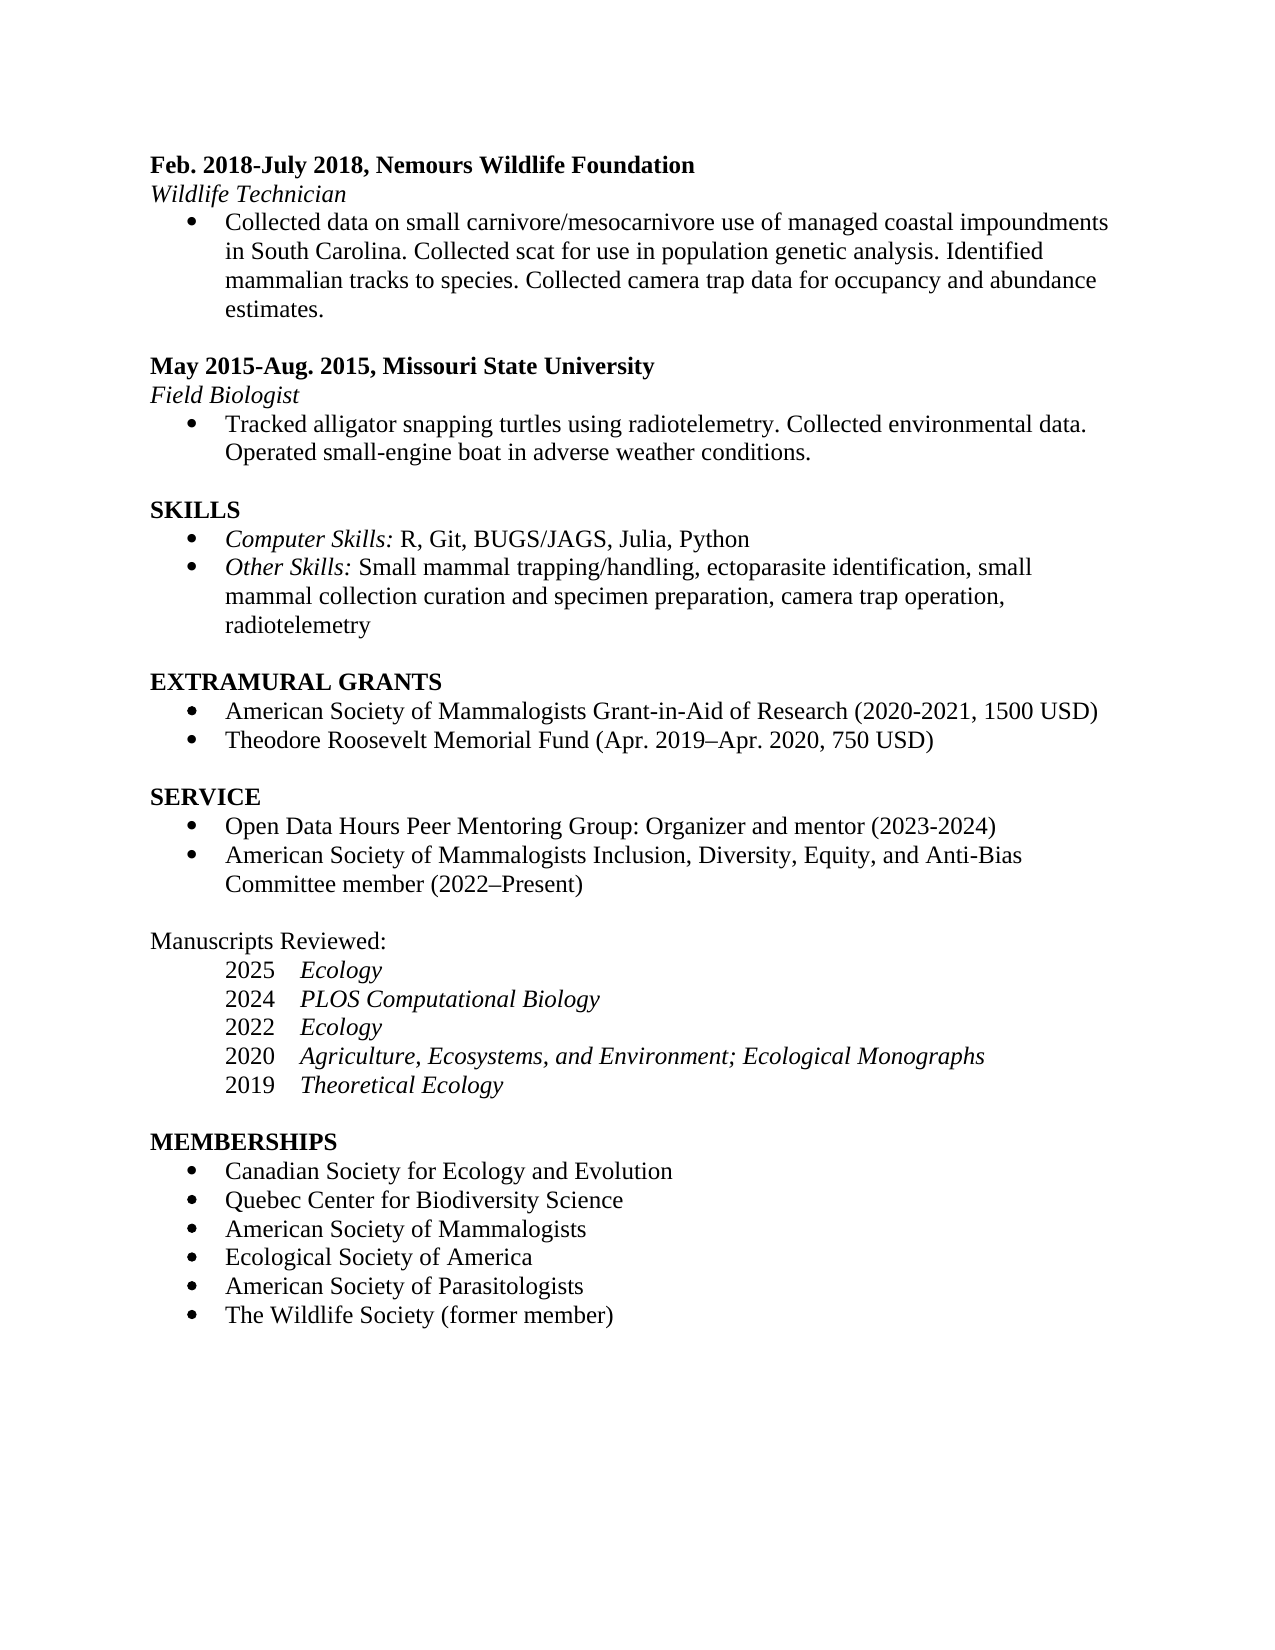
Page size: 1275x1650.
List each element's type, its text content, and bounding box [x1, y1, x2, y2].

list Computer Skills: R, Git, BUGS/JAGS, Julia, Python [187, 524, 1125, 552]
text Manuscripts Reviewed: [150, 926, 1125, 955]
text Field Biologist [150, 380, 1125, 409]
text MEMBERSHIPS [150, 1127, 1125, 1156]
list Canadian Society for Ecology and Evolution [187, 1156, 1125, 1185]
text 2025 Ecology [150, 955, 1125, 984]
text 2020 Agriculture, Ecosystems, and Environment; Ecological Monographs [225, 1041, 1125, 1070]
list Open Data Hours Peer Mentoring Group: Organizer and mentor (2023-2024) [187, 811, 1125, 840]
list Collected data on small carnivore/mesocarnivore use of managed coastal impoundments in South Carolina. Collected scat for use in population genetic analysis. Identified mammalian tracks to species. Collected camera trap data for occupancy and abundance estimates. [187, 207, 1125, 322]
list American Society of Mammalogists Inclusion, Diversity, Equity, and Anti-Bias Committee member (2022–Present) [187, 840, 1125, 897]
list Quebec Center for Biodiversity Science [187, 1185, 1125, 1214]
list American Society of Parasitologists [187, 1271, 1125, 1300]
text May 2015-Aug. 2015, Missouri State University [150, 351, 1125, 380]
list Tracked alligator snapping turtles using radiotelemetry. Collected environmental data. Operated small-engine boat in adverse weather conditions. [187, 409, 1125, 466]
list American Society of Mammalogists Grant-in-Aid of Research (2020-2021, 1500 USD) [187, 696, 1125, 725]
text SKILLS [150, 495, 1125, 524]
text 2024 PLOS Computational Biology [150, 984, 1125, 1012]
list Theodore Roosevelt Memorial Fund (Apr. 2019–Apr. 2020, 750 USD) [187, 725, 1125, 754]
text Feb. 2018-July 2018, Nemours Wildlife Foundation [150, 150, 1125, 179]
text EXTRAMURAL GRANTS [150, 667, 1125, 696]
text 2022 Ecology [225, 1012, 1125, 1041]
list Ecological Society of America [187, 1242, 1125, 1271]
list American Society of Mammalogists [187, 1214, 1125, 1242]
text SERVICE [150, 782, 1125, 811]
text Wildlife Technician [150, 179, 1125, 207]
list The Wildlife Society (former member) [187, 1300, 1125, 1329]
list Other Skills: Small mammal trapping/handling, ectoparasite identification, small mammal collection curation and specimen preparation, camera trap operation, radiotelemetry [187, 552, 1125, 639]
text 2019 Theoretical Ecology [225, 1070, 1125, 1099]
